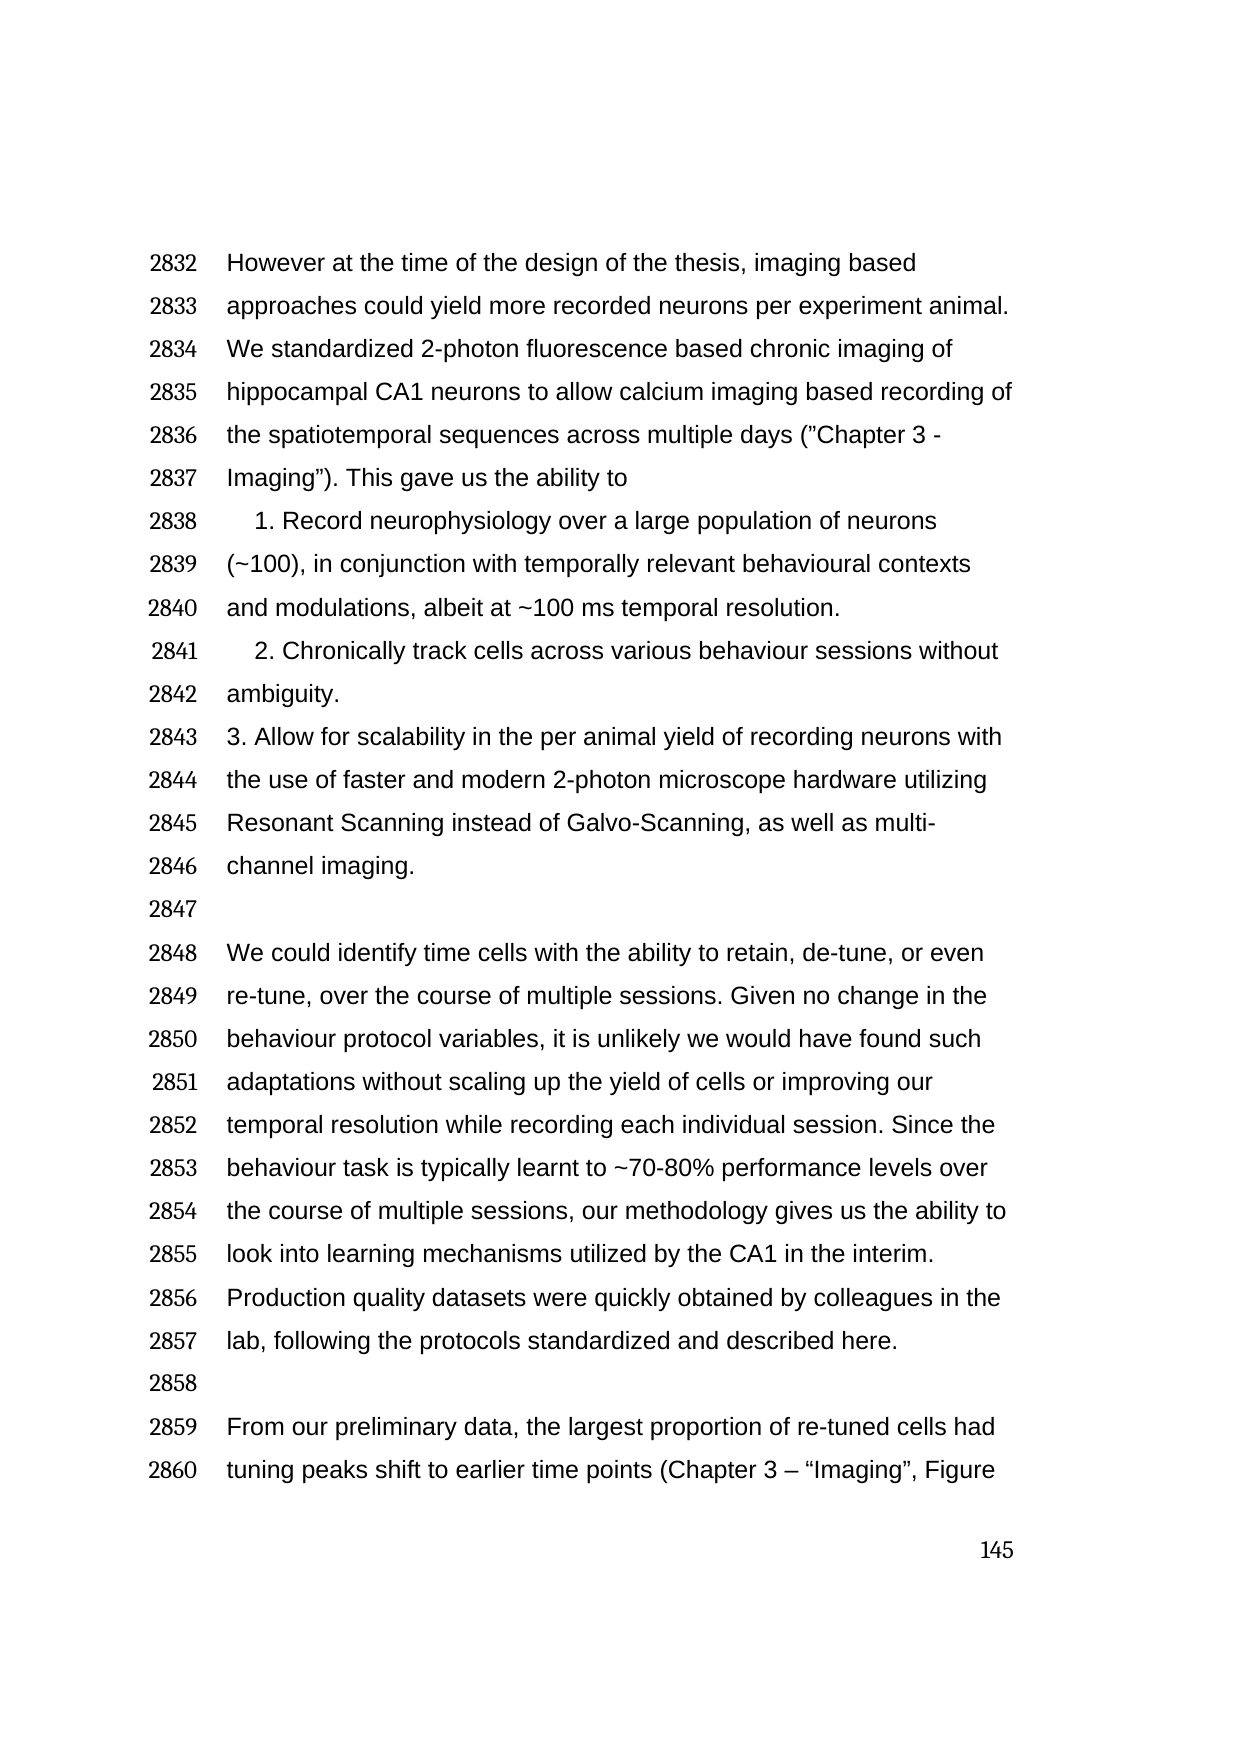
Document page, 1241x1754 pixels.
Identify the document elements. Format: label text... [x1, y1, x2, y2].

text 2. Chronically track cells across various behaviour sessions without ambiguity. [226, 636, 1014, 708]
text We could identify time cells with the ability to retain, de-tune, or even re-tune, over the course of multiple sessions. Given no change in the behaviour protocol variables, it is unlikely we would have found such adaptations without scaling up the yield of cells or improving our temporal resolution while recording each individual session. Since the behaviour task is typically learnt to ~70-80% performance levels over the course of multiple sessions, our methodology gives us the ability to look into learning mechanisms utilized by the CA1 in the interim. Production quality datasets were quickly obtained by colleagues in the lab, following the protocols standardized and described here. [226, 938, 1014, 1354]
text We standardized 2-photon fluorescence based chronic imaging of hippocampal CA1 neurons to allow calcium imaging based recording of the spatiotemporal sequences across multiple days (”Chapter 3 - Imaging”). This gave us the ability to [226, 334, 1014, 492]
text From our preliminary data, the largest proportion of re-tuned cells had tuning peaks shift to earlier time points (Chapter 3 – “Imaging”, Figure [226, 1412, 1014, 1484]
text However at the time of the design of the thesis, imaging based approaches could yield more recorded neurons per experiment animal. [226, 248, 1014, 319]
text 3. Allow for scalability in the per animal yield of recording neurons with the use of faster and modern 2-photon microscope hardware utilizing Resonant Scanning instead of Galvo-Scanning, as well as multi-channel imaging. [226, 722, 1014, 880]
text 1. Record neurophysiology over a large population of neurons (~100), in conjunction with temporally relevant behavioural contexts and modulations, albeit at ~100 ms temporal resolution. [226, 506, 1014, 621]
